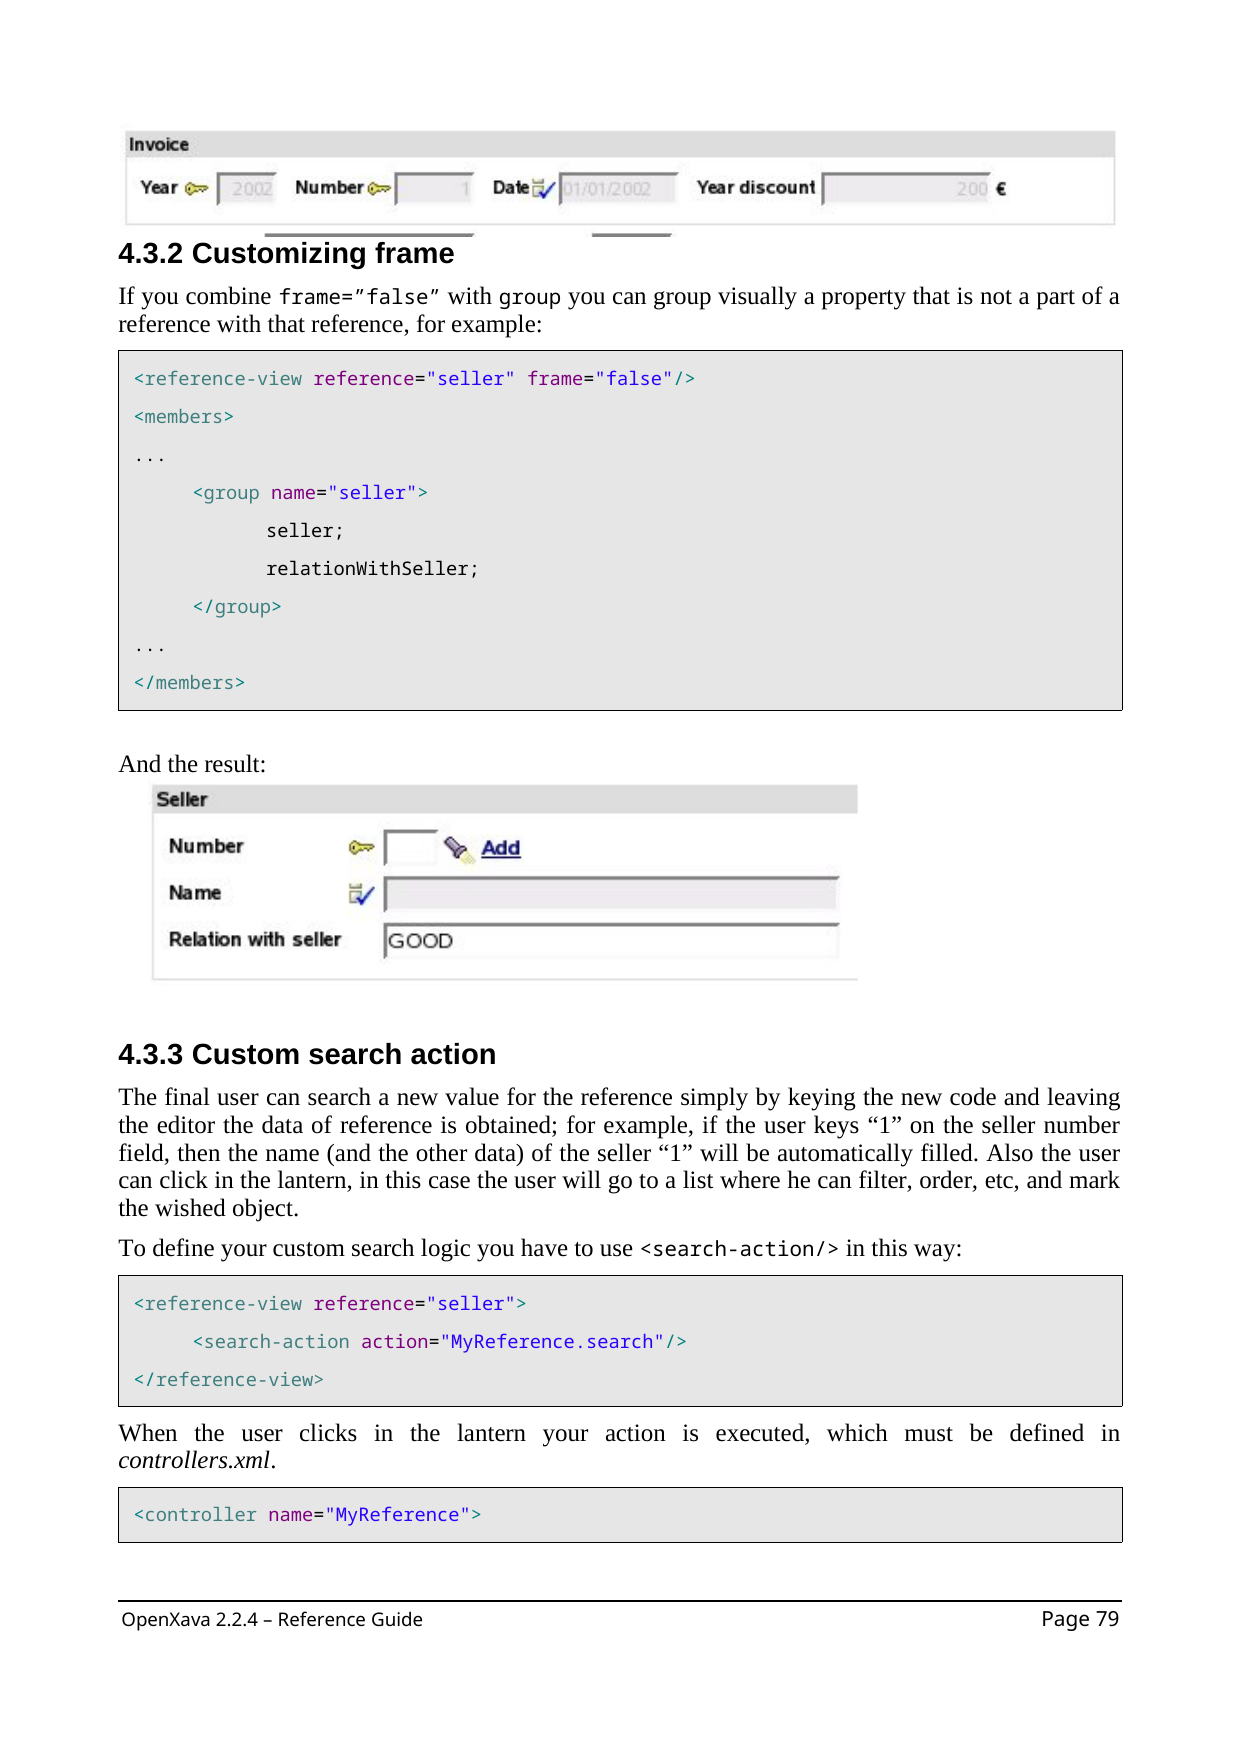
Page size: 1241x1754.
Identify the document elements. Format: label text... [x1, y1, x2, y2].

text </group> [119, 578, 1122, 617]
text seller; [119, 502, 1122, 541]
text To define your custom search logic you have to use <search-action/> in this way: [118, 1234, 1122, 1263]
text <search-action action="MyReference.search"/> [119, 1313, 1122, 1351]
picture [119, 123, 1124, 237]
text </reference-view> [119, 1351, 1122, 1406]
text <members> [119, 388, 1122, 426]
text When the user clicks in the lantern your action is executed, which must be defined in controllers.xml. [118, 1419, 1122, 1474]
text And the result: [118, 751, 1122, 778]
text If you combine frame=”false” with group you can group visually a property that is not a part of a reference with that reference, for example: [118, 282, 1122, 338]
text relationWithSeller; [119, 541, 1122, 578]
text <reference-view reference="seller"> [119, 1276, 1122, 1313]
text The final user can search a new value for the reference simply by keying the new code and leaving the editor the data of reference is obtained; for example, if the user keys “1” on the seller number field, then the name (and the other data) of the seller “1” will be automatically filled. Also the user can click in the lantern, in this case the user will go to a list where he can filter, order, etc, and mark the wished object. [118, 1083, 1122, 1222]
text </members> [119, 654, 1122, 710]
text <group name="seller"> [119, 464, 1122, 502]
text ... [119, 426, 1122, 464]
subtitle Customizing frame [118, 237, 1122, 269]
subtitle Custom search action [118, 1038, 1122, 1071]
text <reference-view reference="seller" frame="false"/> [119, 351, 1122, 388]
picture [147, 778, 858, 986]
text <controller name="MyReference"> [119, 1488, 1122, 1542]
text ... [119, 617, 1122, 654]
